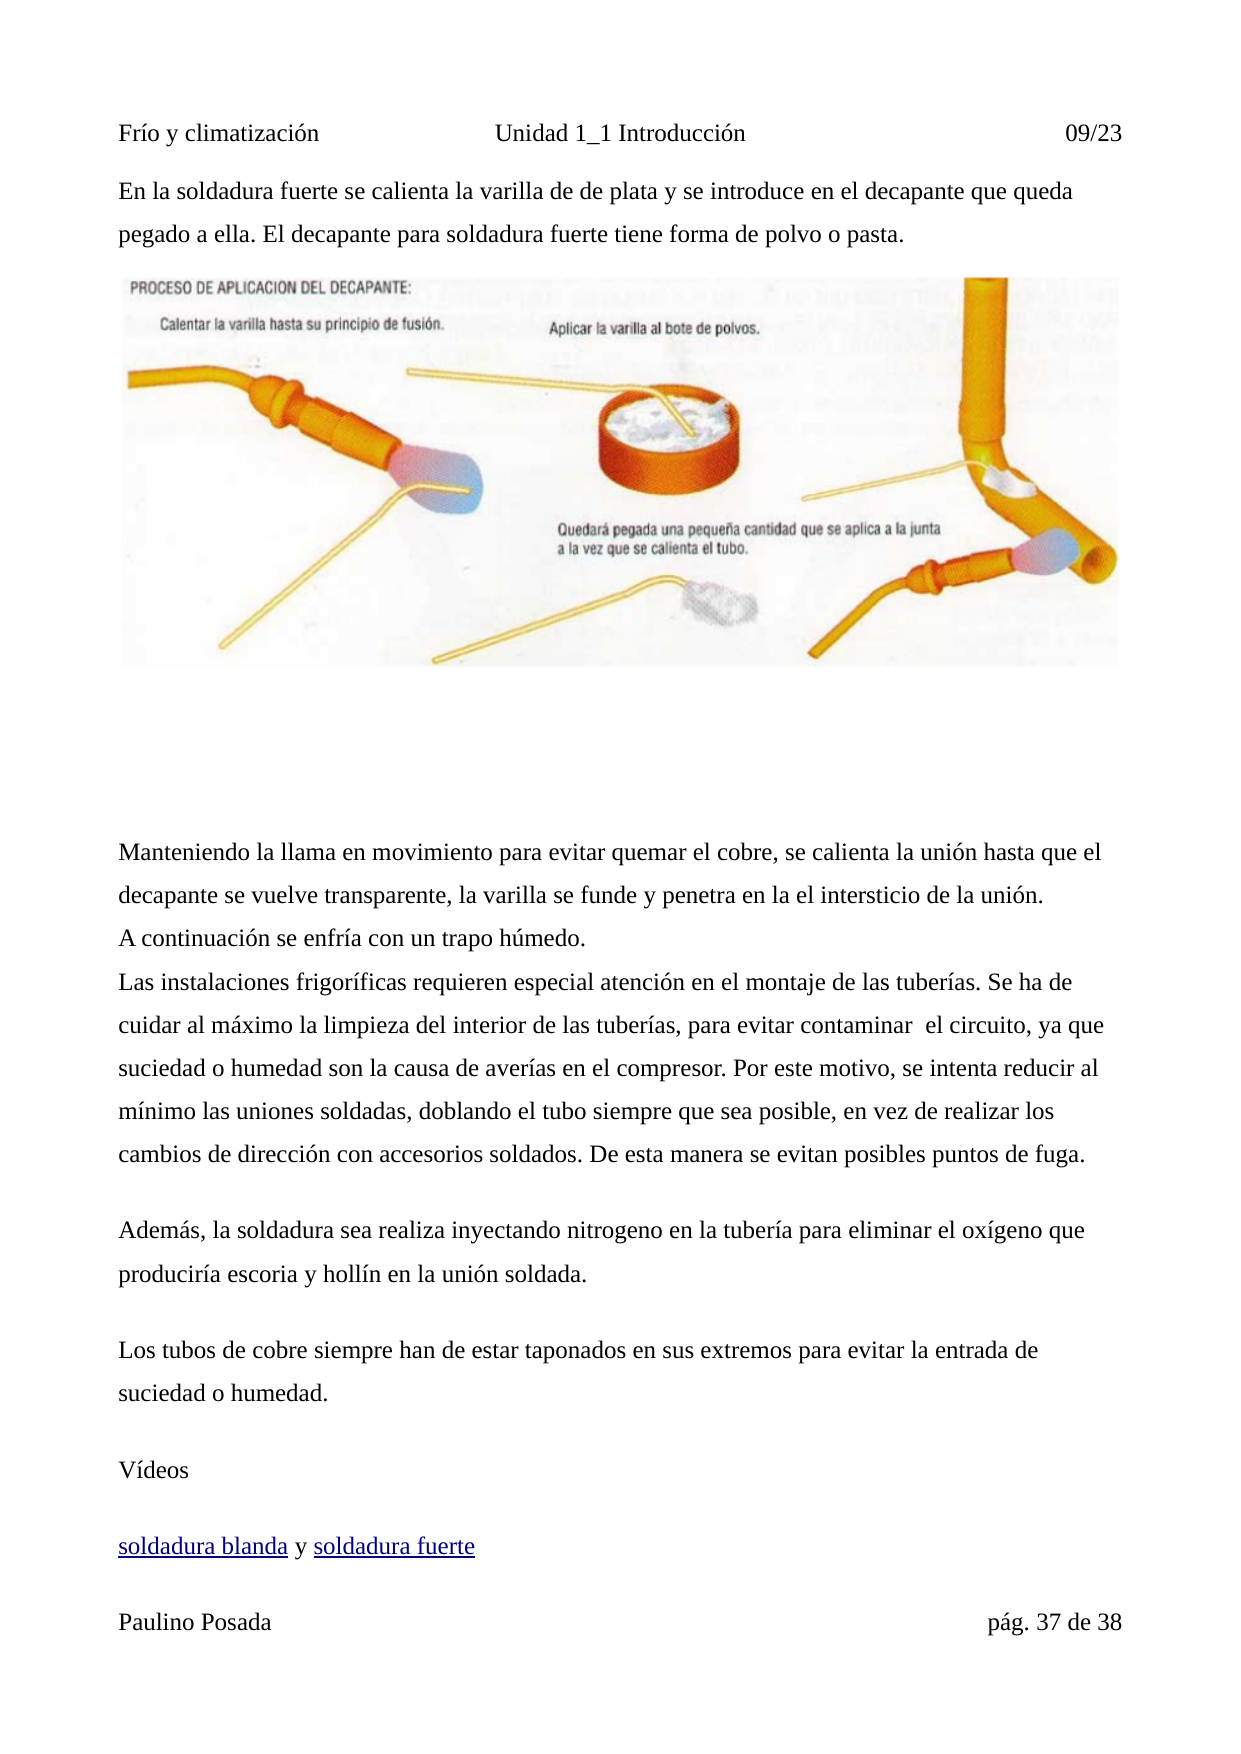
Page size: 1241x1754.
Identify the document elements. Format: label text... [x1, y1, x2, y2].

text Vídeos [118, 1455, 1122, 1483]
text Además, la soldadura sea realiza inyectando nitrogeno en la tubería para eliminar el oxígeno que produciría escoria y hollín en la unión soldada. [118, 1216, 1122, 1287]
text Los tubos de cobre siempre han de estar taponados en sus extremos para evitar la entrada de suciedad o humedad. [118, 1335, 1122, 1407]
picture [118, 275, 1123, 670]
text soldadura blanda y soldadura fuerte [118, 1531, 1122, 1560]
text En la soldadura fuerte se calienta la varilla de de plata y se introduce en el decapante que queda pegado a ella. El decapante para soldadura fuerte tiene forma de polvo o pasta. [118, 176, 1122, 248]
text Manteniendo la llama en movimiento para evitar quemar el cobre, se calienta la unión hasta que el decapante se vuelve transparente, la varilla se funde y penetra en la el intersticio de la unión. A continuación se enfría con un trapo húmedo. Las instalaciones frigoríficas requieren especial atención en el montaje de las tuberías. Se ha de cuidar al máximo la limpieza del interior de las tuberías, para evitar contaminar el circuito, ya que suciedad o humedad son la causa de averías en el compresor. Por este motivo, se intenta reducir al mínimo las uniones soldadas, doblando el tubo siempre que sea posible, en vez de realizar los cambios de dirección con accesorios soldados. De esta manera se evitan posibles puntos de fuga. [118, 837, 1122, 1168]
